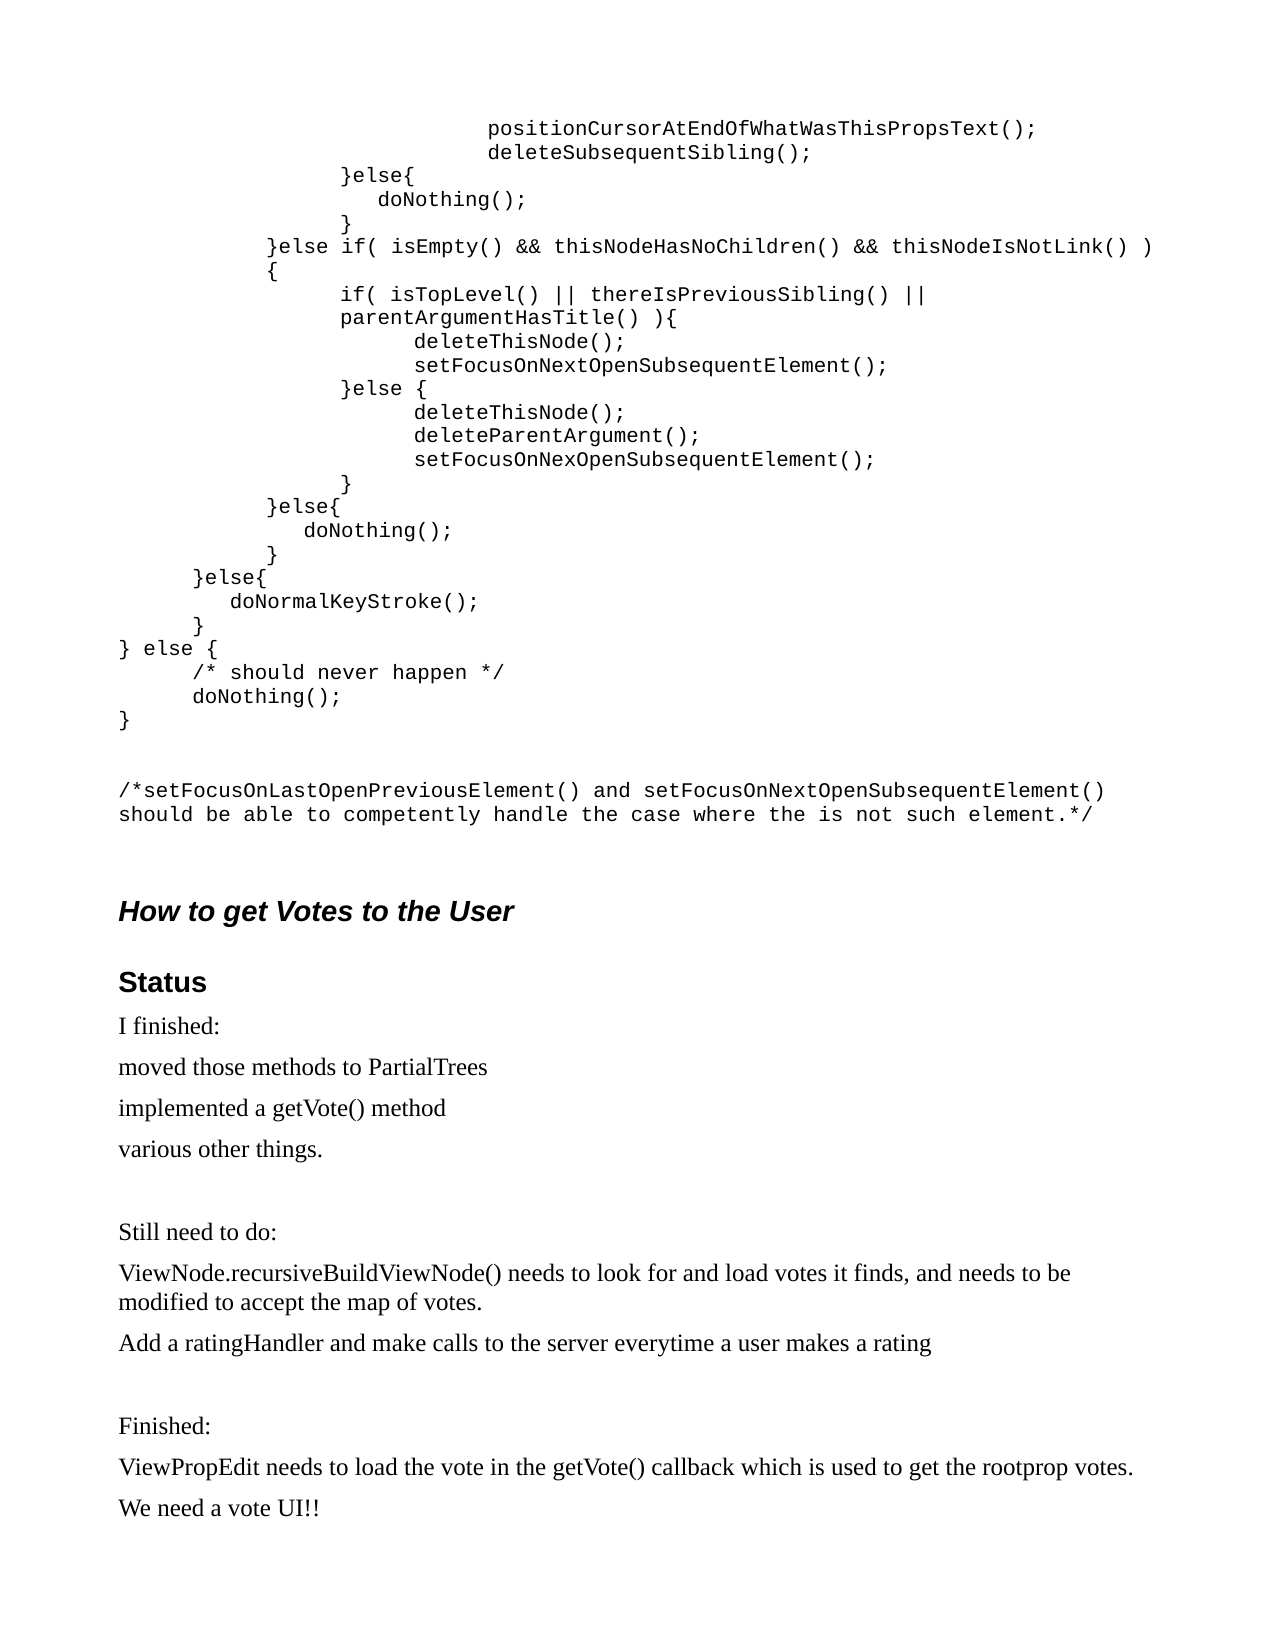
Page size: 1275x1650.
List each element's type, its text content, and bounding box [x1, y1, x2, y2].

text doNormalKeyStroke(); [192, 591, 1157, 615]
text deleteParentArgument(); [413, 426, 1157, 449]
text }else { [340, 378, 1157, 402]
text I finished: [118, 1011, 1157, 1039]
text deleteThisNode(); [413, 402, 1157, 426]
text Finished: [118, 1411, 1157, 1439]
text deleteThisNode(); [413, 331, 1157, 354]
text We need a vote UI!! [118, 1493, 1157, 1522]
text setFocusOnNextOpenSubsequentElement(); [413, 354, 1157, 378]
text /* should never happen */ [192, 662, 1157, 686]
text Still need to do: [118, 1217, 1157, 1246]
text ViewPropEdit needs to load the vote in the getVote() callback which is used to get the rootprop votes. [118, 1452, 1157, 1481]
text } [266, 544, 1157, 567]
subtitle How to get Votes to the User [118, 894, 1157, 927]
text moved those methods to PartialTrees [118, 1052, 1157, 1081]
subtitle Status [118, 965, 1157, 998]
text } [340, 473, 1157, 496]
text various other things. [118, 1134, 1157, 1163]
text doNothing(); [192, 686, 1157, 709]
text Add a ratingHandler and make calls to the server everytime a user makes a rating [118, 1328, 1157, 1357]
text }else{ [192, 567, 1157, 591]
text positionCursorAtEndOfWhatWasThisPropsText(); [487, 118, 1157, 142]
text } [340, 213, 1157, 236]
text setFocusOnNexOpenSubsequentElement(); [413, 449, 1157, 473]
text doNothing(); [340, 189, 1157, 213]
text }else{ [340, 165, 1157, 189]
text } else { [118, 638, 1157, 662]
text deleteSubsequentSibling(); [487, 142, 1157, 165]
text implemented a getVote() method [118, 1093, 1157, 1122]
text /*setFocusOnLastOpenPreviousElement() and setFocusOnNextOpenSubsequentElement() should be able to competently handle the case where the is not such element.*/ [118, 780, 1157, 827]
text } [192, 615, 1157, 638]
text } [118, 709, 1157, 733]
text }else if( isEmpty() && thisNodeHasNoChildren() && thisNodeIsNotLink() ){ [266, 236, 1157, 284]
text ViewNode.recursiveBuildViewNode() needs to look for and load votes it finds, and needs to be modified to accept the map of votes. [118, 1258, 1157, 1316]
text }else{ [266, 496, 1157, 520]
text if( isTopLevel() || thereIsPreviousSibling() || parentArgumentHasTitle() ){ [340, 284, 1157, 331]
text doNothing(); [266, 520, 1157, 544]
